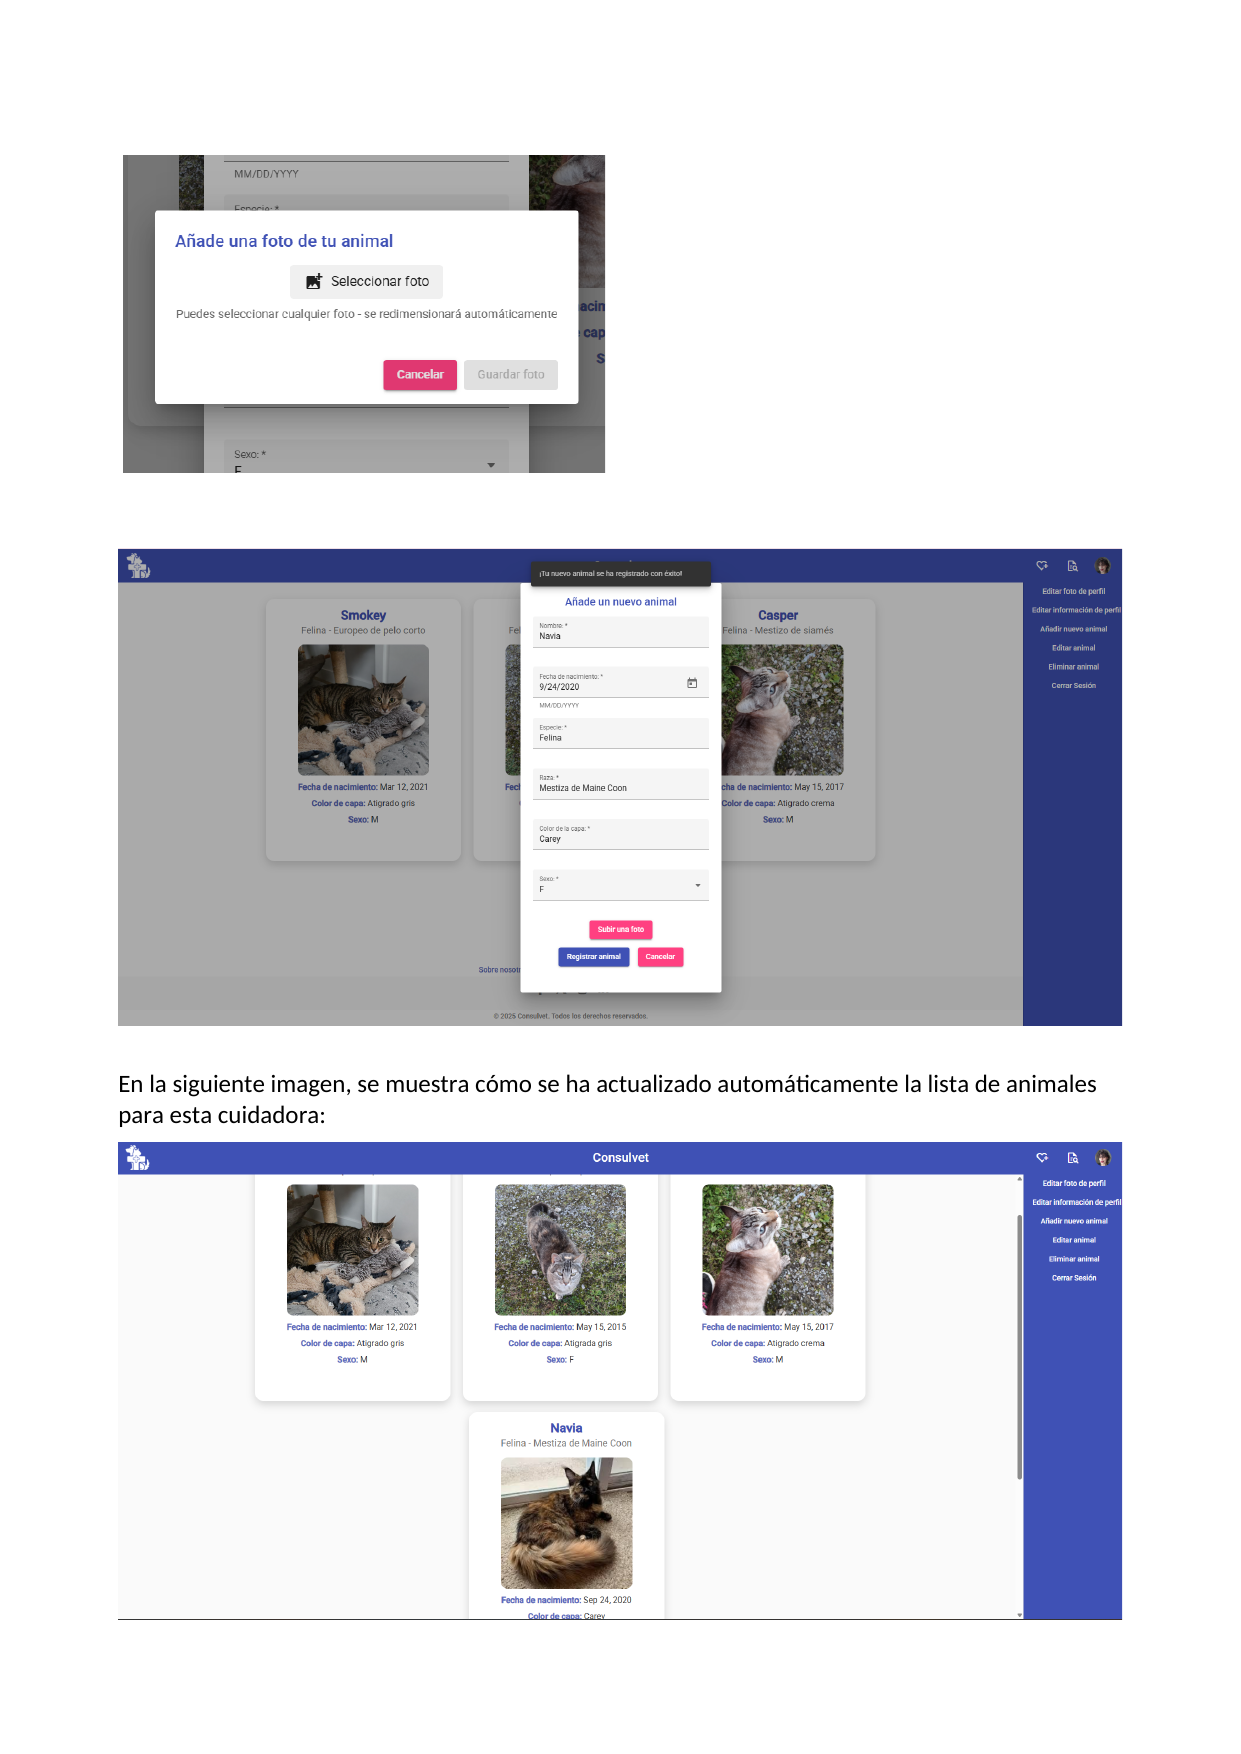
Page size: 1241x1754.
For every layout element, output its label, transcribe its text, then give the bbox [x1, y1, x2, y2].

picture [123, 155, 606, 473]
text En la siguiente imagen, se muestra cómo se ha actualizado automáticamente la lista de animales para esta cuidadora: [118, 1068, 1122, 1129]
picture [118, 548, 1123, 1026]
picture [118, 1142, 1123, 1620]
